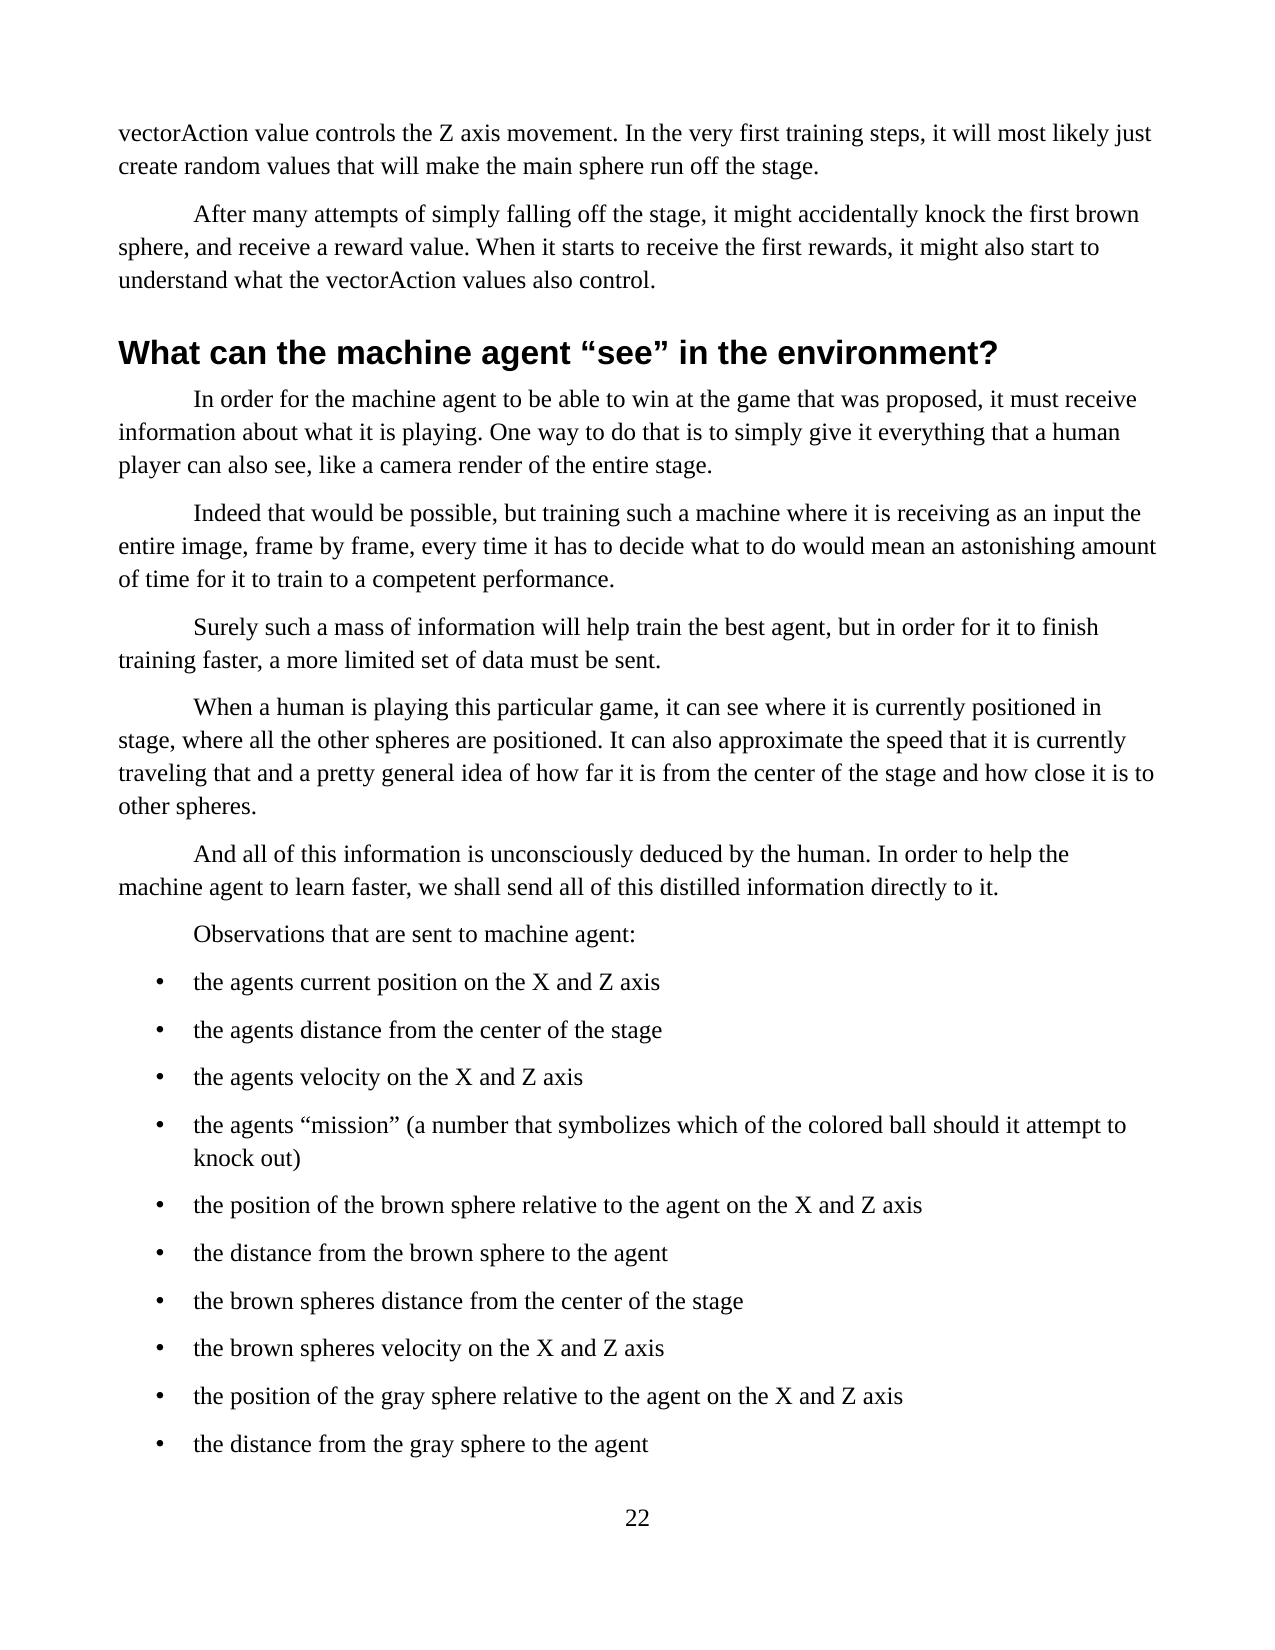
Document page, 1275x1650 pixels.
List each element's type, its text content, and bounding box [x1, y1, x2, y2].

list the position of the gray sphere relative to the agent on the X and Z axis [156, 1381, 1157, 1410]
text And all of this information is unconsciously deduced by the human. In order to help the machine agent to learn faster, we shall send all of this distilled information directly to it. [118, 839, 1157, 901]
list the agents velocity on the X and Z axis [156, 1062, 1157, 1091]
list the agents “mission” (a number that symbolizes which of the colored ball should it attempt to knock out) [156, 1110, 1157, 1172]
text Indeed that would be possible, but training such a machine where it is receiving as an input the entire image, frame by frame, every time it has to decide what to do would mean an astonishing amount of time for it to train to a competent performance. [118, 498, 1157, 593]
list the position of the brown sphere relative to the agent on the X and Z axis [156, 1191, 1157, 1219]
list the distance from the gray sphere to the agent [156, 1429, 1157, 1457]
subtitle What can the machine agent “see” in the environment? [118, 333, 1157, 372]
list the agents distance from the center of the stage [156, 1015, 1157, 1043]
text Observations that are sent to machine agent: [118, 919, 1157, 948]
text When a human is playing this particular game, it can see where it is currently positioned in stage, where all the other spheres are positioned. It can also approximate the speed that it is currently traveling that and a pretty general idea of how far it is from the center of the stage and how close it is to other spheres. [118, 692, 1157, 820]
text In order for the machine agent to be able to win at the game that was proposed, it must receive information about what it is playing. One way to do that is to simply give it everything that a human player can also see, like a camera render of the entire stage. [118, 384, 1157, 479]
list the distance from the brown sphere to the agent [156, 1238, 1157, 1267]
list the brown spheres velocity on the X and Z axis [156, 1333, 1157, 1362]
list the agents current position on the X and Z axis [156, 967, 1157, 996]
text After many attempts of simply falling off the stage, it might accidentally knock the first brown sphere, and receive a reward value. When it starts to receive the first rewards, it might also start to understand what the vectorAction values also control. [118, 199, 1157, 293]
text Surely such a mass of information will help train the best agent, but in order for it to finish training faster, a more limited set of data must be sent. [118, 612, 1157, 673]
list the brown spheres distance from the center of the stage [156, 1286, 1157, 1314]
text vectorAction value controls the Z axis movement. In the very first training steps, it will most likely just create random values that will make the main sphere run off the stage. [118, 118, 1157, 180]
